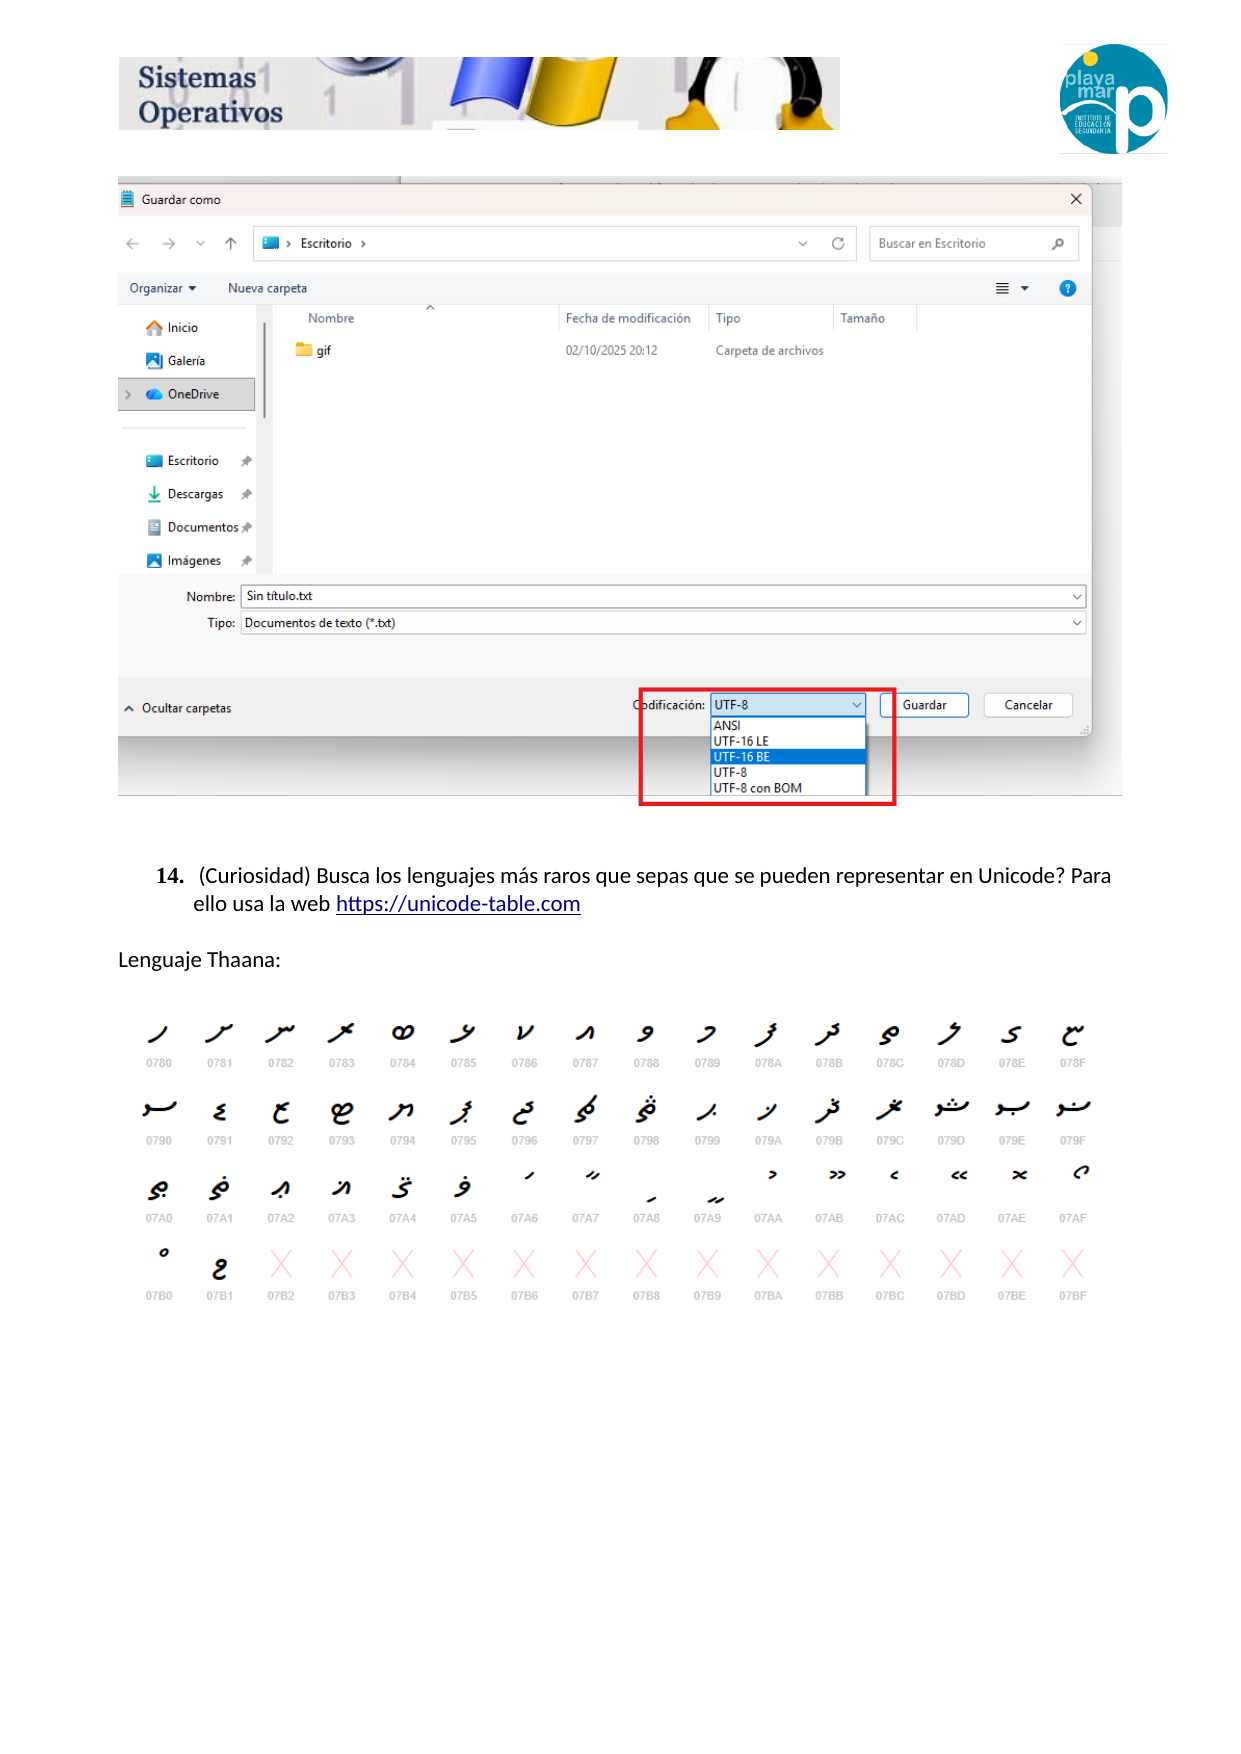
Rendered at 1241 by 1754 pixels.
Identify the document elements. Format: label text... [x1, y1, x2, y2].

picture [118, 1001, 1123, 1304]
picture [119, 57, 840, 130]
picture [1108, 88, 1113, 97]
text Lenguaje Thaana: [118, 946, 1122, 973]
picture [1124, 44, 1168, 85]
picture [1079, 88, 1093, 97]
picture [1115, 87, 1168, 154]
picture [118, 176, 1123, 806]
picture [1095, 75, 1103, 90]
picture [1060, 101, 1113, 154]
list (Curiosidad) Busca los lenguajes más raros que sepas que se pueden representar en Unicode? Para ello usa la web https://unicode-table.com [156, 861, 1122, 917]
picture [1100, 88, 1105, 97]
picture [1070, 75, 1075, 84]
picture [1060, 44, 1104, 86]
